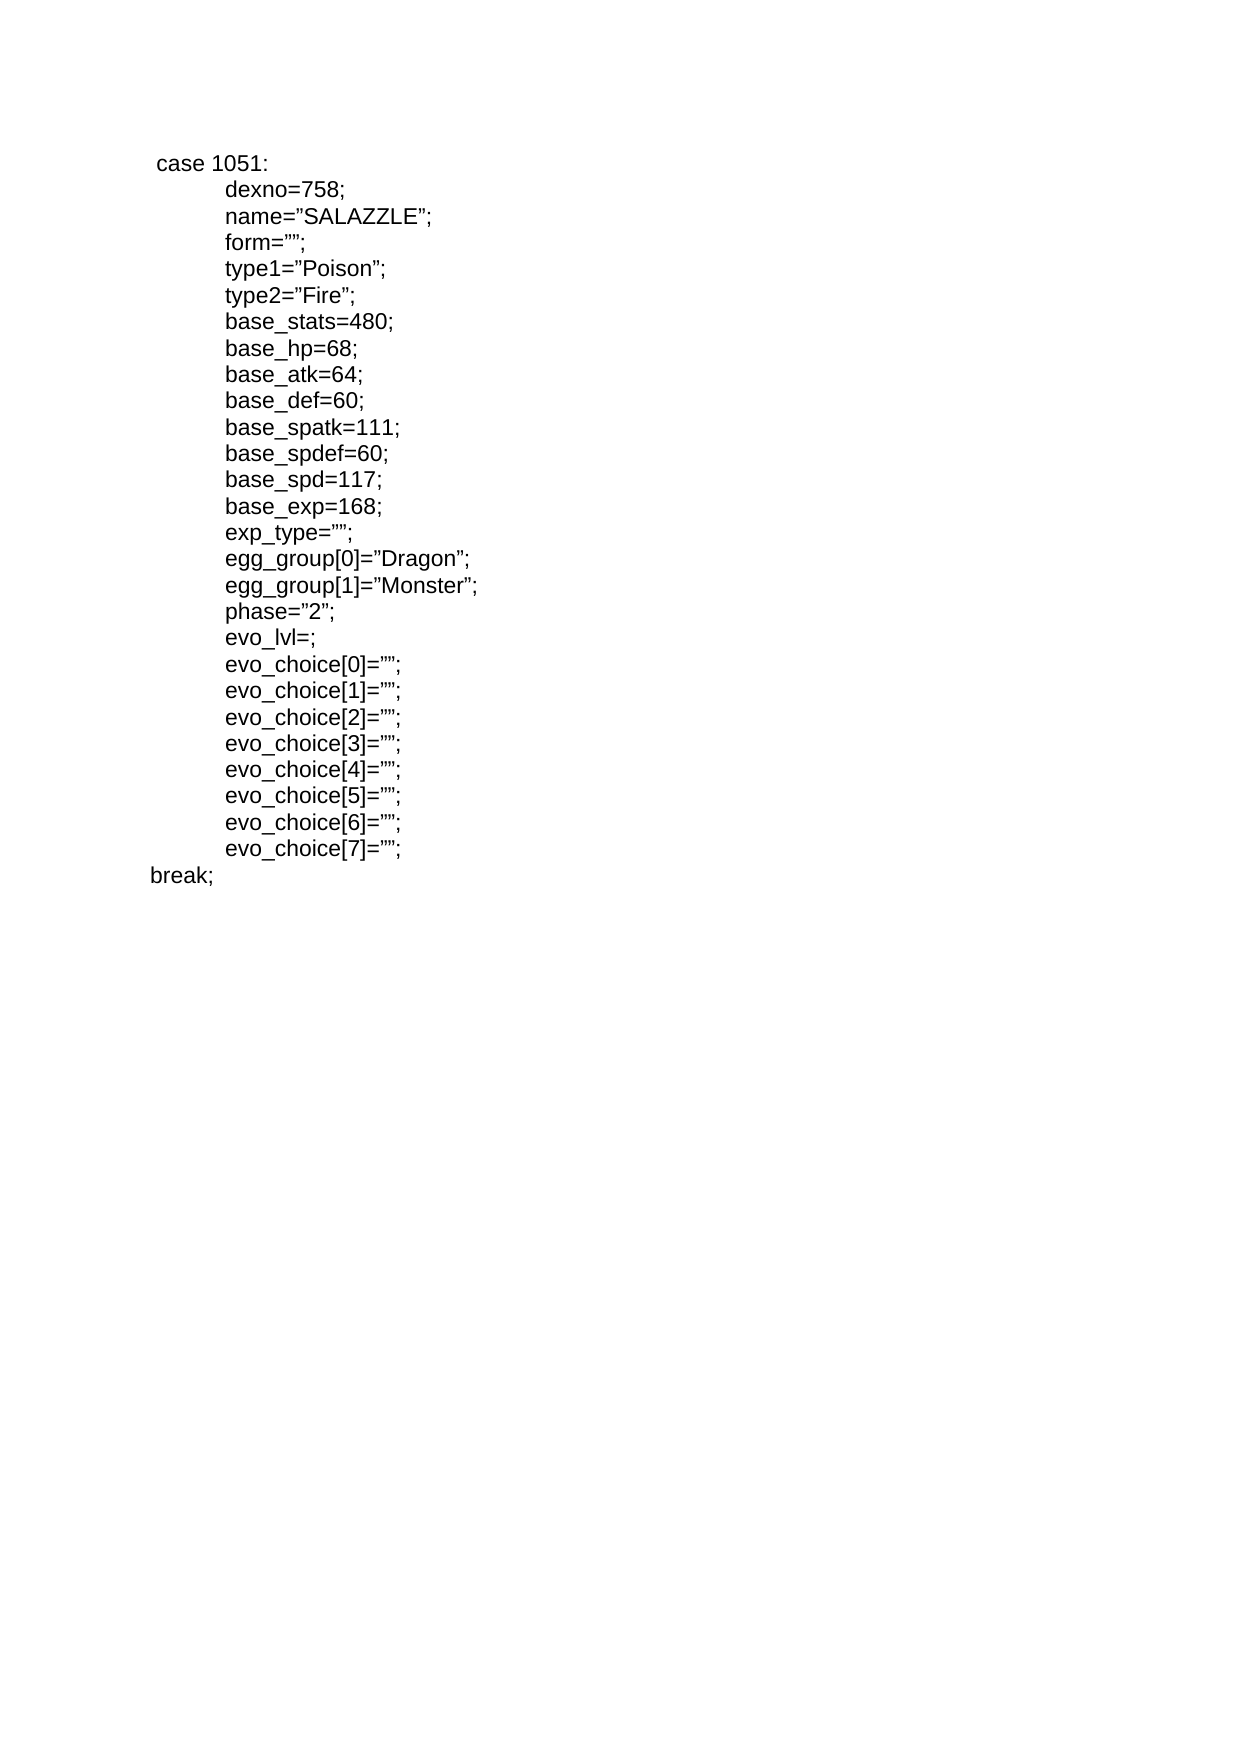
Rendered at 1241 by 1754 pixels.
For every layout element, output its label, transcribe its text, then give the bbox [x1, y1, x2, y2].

text egg_group[0]=”Dragon”; [150, 545, 1090, 572]
text phase=”2”; [150, 598, 1090, 624]
text evo_choice[6]=””; [150, 809, 1090, 835]
text dexno=758; [150, 176, 1090, 203]
text base_spdef=60; [150, 440, 1090, 466]
text evo_choice[0]=””; [150, 651, 1090, 677]
text name=”SALAZZLE”; [150, 203, 1090, 229]
text case 1051: [150, 150, 1090, 176]
text base_hp=68; [150, 334, 1090, 361]
text base_atk=64; [150, 361, 1090, 387]
text form=””; [150, 229, 1090, 255]
text egg_group[1]=”Monster”; [150, 572, 1090, 598]
text break; [150, 862, 1090, 888]
text base_def=60; [150, 387, 1090, 413]
text base_stats=480; [150, 308, 1090, 334]
text base_spd=117; [150, 466, 1090, 493]
text evo_choice[5]=””; [150, 782, 1090, 809]
text evo_choice[4]=””; [150, 756, 1090, 782]
text evo_choice[1]=””; [150, 677, 1090, 703]
text exp_type=””; [150, 519, 1090, 545]
text evo_lvl=; [150, 624, 1090, 651]
text type1=”Poison”; [150, 255, 1090, 282]
text evo_choice[2]=””; [150, 703, 1090, 730]
text type2=”Fire”; [150, 282, 1090, 308]
text evo_choice[3]=””; [150, 730, 1090, 756]
text base_spatk=111; [150, 413, 1090, 440]
text base_exp=168; [150, 493, 1090, 519]
text evo_choice[7]=””; [150, 835, 1090, 862]
